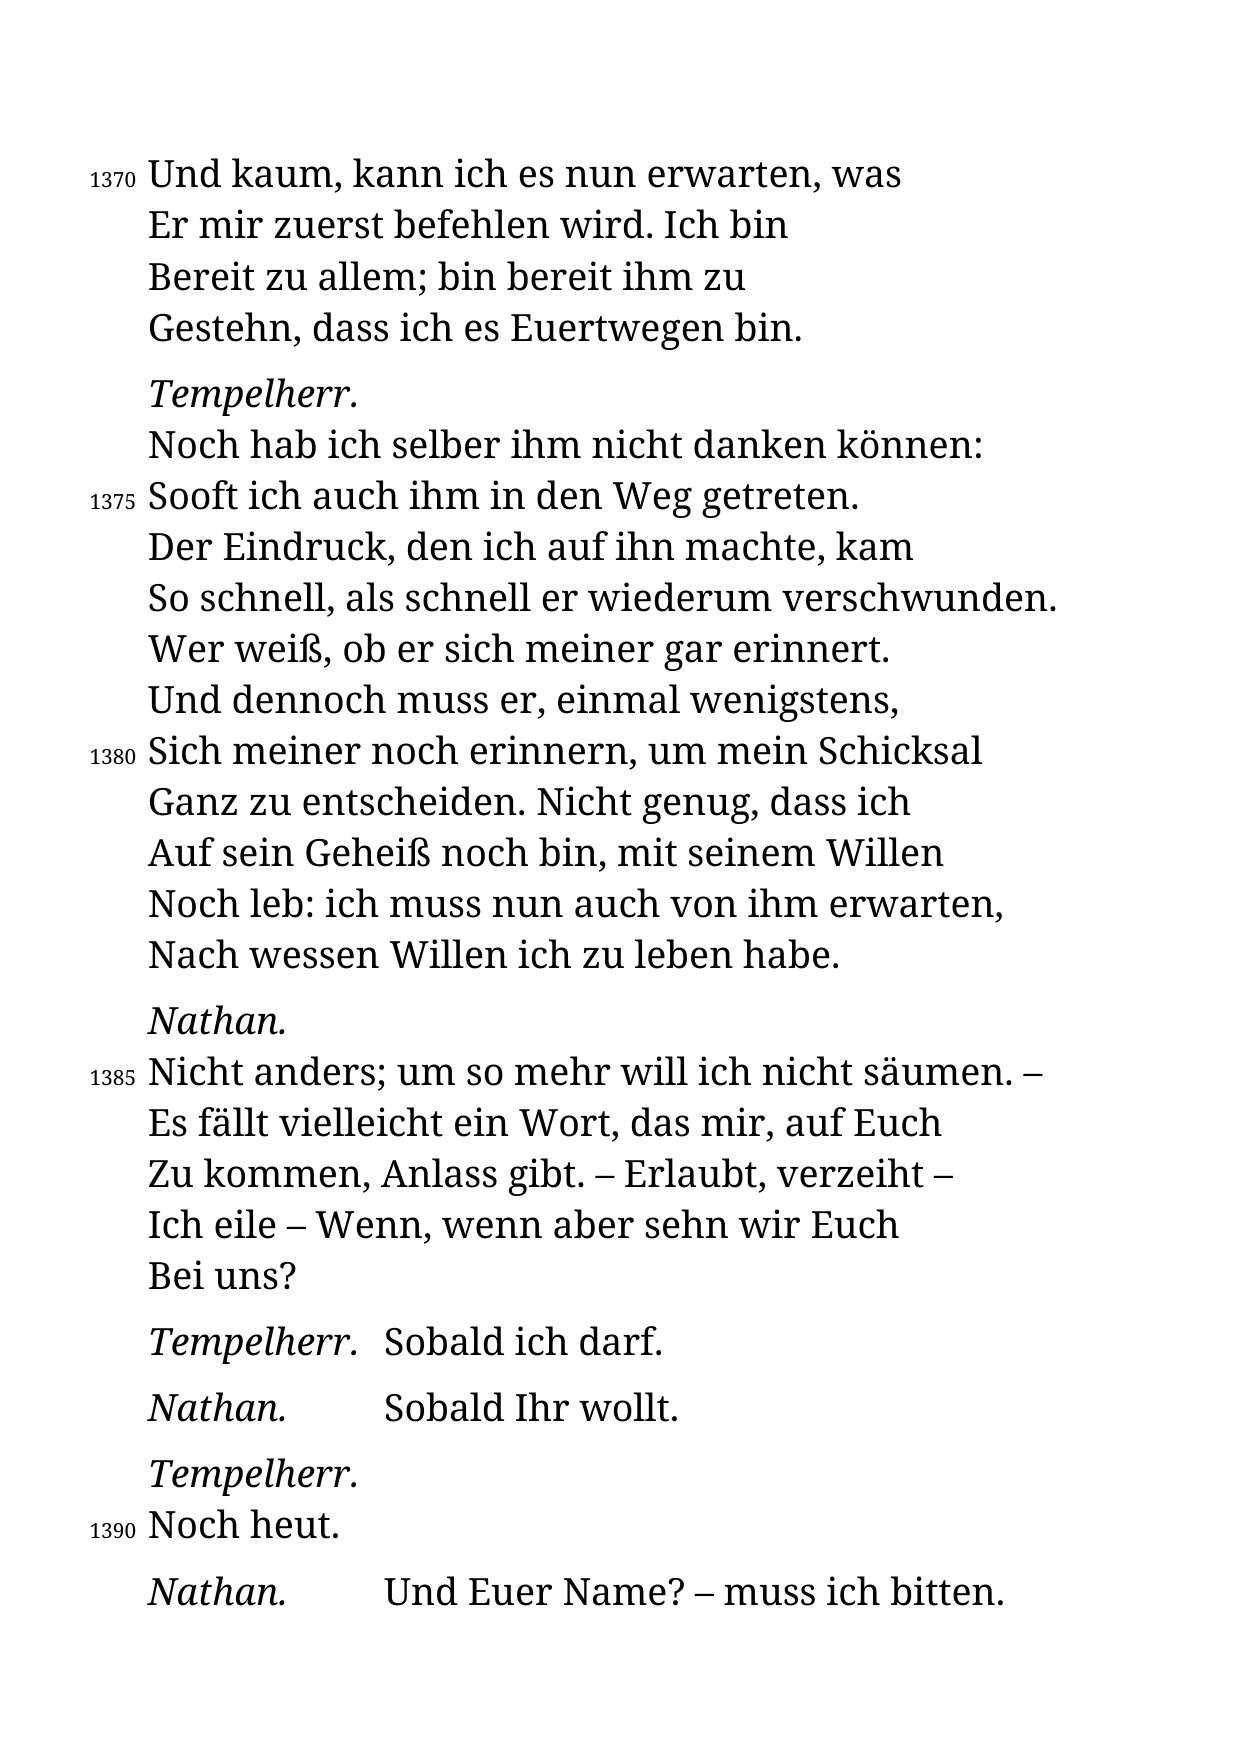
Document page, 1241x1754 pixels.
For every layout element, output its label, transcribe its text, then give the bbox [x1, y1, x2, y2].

text Wer weiß, ob er sich meiner gar erinnert. [148, 622, 1092, 673]
text Bereit zu allem; bin bereit ihm zu [148, 250, 1092, 301]
text Und dennoch muss er, einmal wenigstens, [148, 673, 1092, 724]
text Nathan. [148, 994, 1092, 1045]
text Tempelherr. Sobald ich darf. [148, 1316, 1092, 1367]
text Zu kommen, Anlass gibt. – Erlaubt, verzeiht – [148, 1147, 1092, 1198]
text Er mir zuerst befehlen wird. Ich bin [148, 199, 1092, 250]
text Noch leb: ich muss nun auch von ihm erwarten, [148, 877, 1092, 928]
text Ich eile – Wenn, wenn aber sehn wir Euch [148, 1198, 1092, 1249]
text Sooft ich auch ihm in den Weg getreten. [148, 469, 1092, 520]
text Bei uns? [148, 1249, 1092, 1301]
text Gestehn, dass ich es Euertwegen bin. [148, 301, 1092, 352]
text Ganz zu entscheiden. Nicht genug, dass ich [148, 775, 1092, 826]
text Tempelherr. [148, 1448, 1092, 1499]
text Noch heut. [148, 1499, 1092, 1550]
text Und kaum, kann ich es nun erwarten, was [148, 148, 1092, 199]
text Nicht anders; um so mehr will ich nicht säumen. – [148, 1045, 1092, 1096]
text Auf sein Geheiß noch bin, mit seinem Willen [148, 826, 1092, 877]
text Nach wessen Willen ich zu leben habe. [148, 928, 1092, 979]
text Sich meiner noch erinnern, um mein Schicksal [148, 724, 1092, 775]
text Tempelherr. [148, 367, 1092, 418]
text Der Eindruck, den ich auf ihn machte, kam [148, 520, 1092, 571]
text Nathan. Und Euer Name? – muss ich bitten. [148, 1565, 1092, 1616]
text Noch hab ich selber ihm nicht danken können: [148, 418, 1092, 469]
text Nathan. Sobald Ihr wollt. [148, 1382, 1092, 1433]
text Es fällt vielleicht ein Wort, das mir, auf Euch [148, 1096, 1092, 1147]
text So schnell, als schnell er wiederum verschwunden. [148, 571, 1092, 622]
